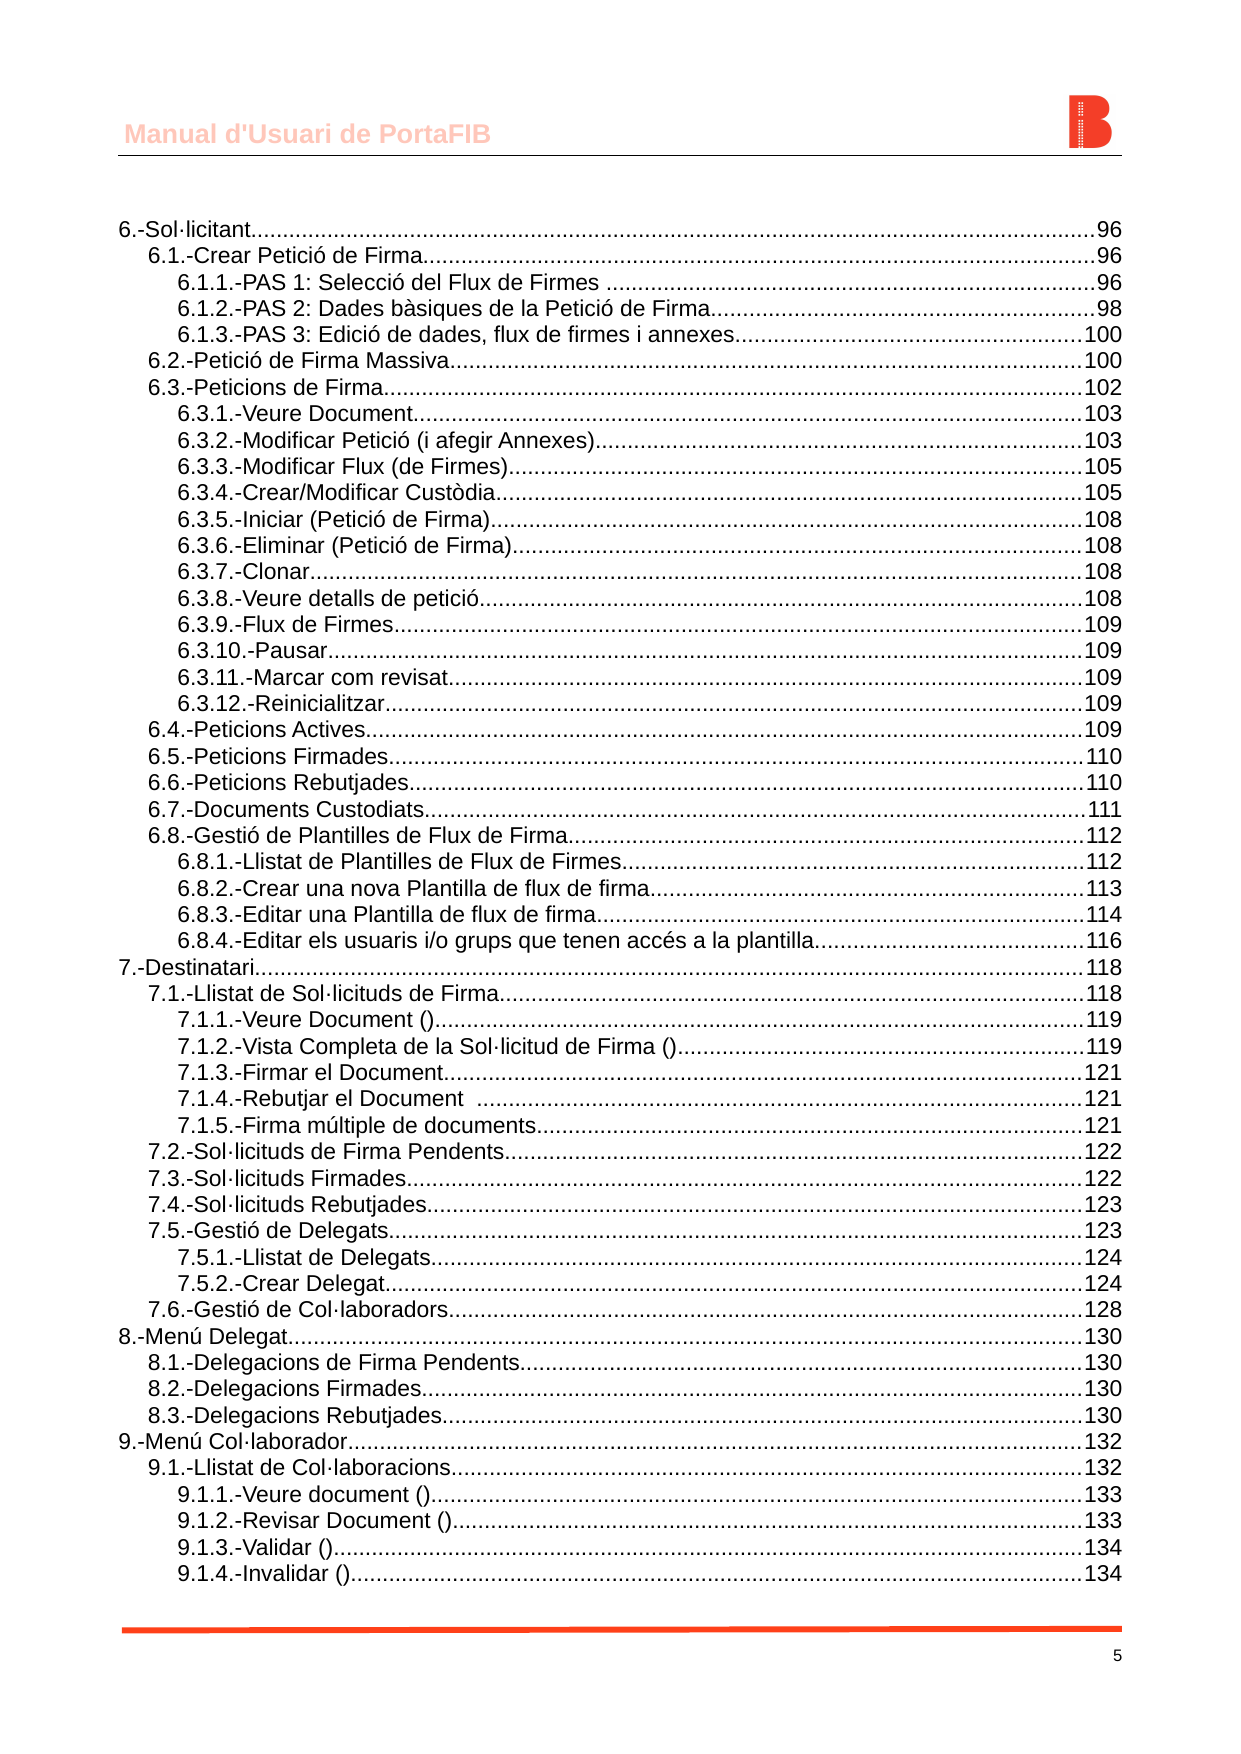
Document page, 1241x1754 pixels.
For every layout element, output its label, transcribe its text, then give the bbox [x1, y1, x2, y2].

text 6.8.3.-Editar una Plantilla de flux de firma 114 [177, 901, 1122, 927]
text 7.6.-Gestió de Col·laboradors 128 [148, 1296, 1122, 1323]
text 6.8.2.-Crear una nova Plantilla de flux de firma 113 [177, 874, 1122, 901]
text 7.1.5.-Firma múltiple de documents 121 [177, 1112, 1122, 1138]
text 7.2.-Sol·licituds de Firma Pendents 122 [148, 1138, 1122, 1164]
text 6.7.-Documents Custodiats 111 [148, 796, 1122, 822]
text 7.5.-Gestió de Delegats 123 [148, 1217, 1122, 1243]
text 9.1.-Llistat de Col·laboracions 132 [148, 1454, 1122, 1481]
text 6.3.3.-Modificar Flux (de Firmes) 105 [177, 453, 1122, 479]
text 6.3.5.-Iniciar (Petició de Firma) 108 [177, 506, 1122, 532]
text 6.8.-Gestió de Plantilles de Flux de Firma 112 [148, 822, 1122, 848]
text 6.3.7.-Clonar 108 [177, 558, 1122, 585]
text 9.1.1.-Veure document () 133 [177, 1481, 1122, 1507]
text 6.2.-Petició de Firma Massiva 100 [148, 347, 1122, 374]
text 6.8.1.-Llistat de Plantilles de Flux de Firmes 112 [177, 848, 1122, 874]
text 6.1.1.-PAS 1: Selecció del Flux de Firmes 96 [177, 268, 1122, 295]
text 6.1.2.-PAS 2: Dades bàsiques de la Petició de Firma 98 [177, 295, 1122, 321]
text 6.8.4.-Editar els usuaris i/o grups que tenen accés a la plantilla 116 [177, 927, 1122, 954]
text 7.1.4.-Rebutjar el Document 121 [177, 1085, 1122, 1112]
text 6.-Sol·licitant 96 [118, 216, 1122, 242]
text 7.1.-Llistat de Sol·licituds de Firma 118 [148, 980, 1122, 1006]
text 7.1.3.-Firmar el Document 121 [177, 1059, 1122, 1085]
text 6.3.6.-Eliminar (Petició de Firma) 108 [177, 532, 1122, 558]
text 8.2.-Delegacions Firmades 130 [148, 1375, 1122, 1402]
text 7.-Destinatari 118 [118, 954, 1122, 980]
text 8.-Menú Delegat 130 [118, 1323, 1122, 1349]
text 6.3.10.-Pausar 109 [177, 637, 1122, 664]
text 6.6.-Peticions Rebutjades 110 [148, 769, 1122, 796]
text 8.1.-Delegacions de Firma Pendents 130 [148, 1349, 1122, 1375]
text 6.3.9.-Flux de Firmes 109 [177, 611, 1122, 637]
text 9.1.4.-Invalidar () 134 [177, 1560, 1122, 1586]
text 7.4.-Sol·licituds Rebutjades 123 [148, 1191, 1122, 1217]
text 9.1.3.-Validar () 134 [177, 1533, 1122, 1560]
text 6.3.11.-Marcar com revisat 109 [177, 664, 1122, 690]
text 6.3.8.-Veure detalls de petició 108 [177, 585, 1122, 611]
text 6.1.3.-PAS 3: Edició de dades, flux de firmes i annexes 100 [177, 321, 1122, 347]
text 7.5.1.-Llistat de Delegats 124 [177, 1243, 1122, 1270]
text 6.3.-Peticions de Firma 102 [148, 374, 1122, 400]
text 8.3.-Delegacions Rebutjades 130 [148, 1402, 1122, 1428]
text 9.-Menú Col·laborador 132 [118, 1428, 1122, 1454]
text 9.1.2.-Revisar Document () 133 [177, 1507, 1122, 1533]
text 6.3.2.-Modificar Petició (i afegir Annexes) 103 [177, 427, 1122, 453]
text 6.3.1.-Veure Document 103 [177, 400, 1122, 427]
text 6.5.-Peticions Firmades 110 [148, 743, 1122, 769]
text 7.5.2.-Crear Delegat 124 [177, 1270, 1122, 1296]
text 7.1.1.-Veure Document () 119 [177, 1006, 1122, 1033]
text 6.3.12.-Reinicialitzar 109 [177, 690, 1122, 716]
text 7.3.-Sol·licituds Firmades 122 [148, 1164, 1122, 1191]
text 7.1.2.-Vista Completa de la Sol·licitud de Firma () 119 [177, 1033, 1122, 1059]
picture [1063, 94, 1117, 150]
text 6.3.4.-Crear/Modificar Custòdia 105 [177, 479, 1122, 506]
text 6.1.-Crear Petició de Firma 96 [148, 242, 1122, 268]
text 6.4.-Peticions Actives 109 [148, 716, 1122, 743]
